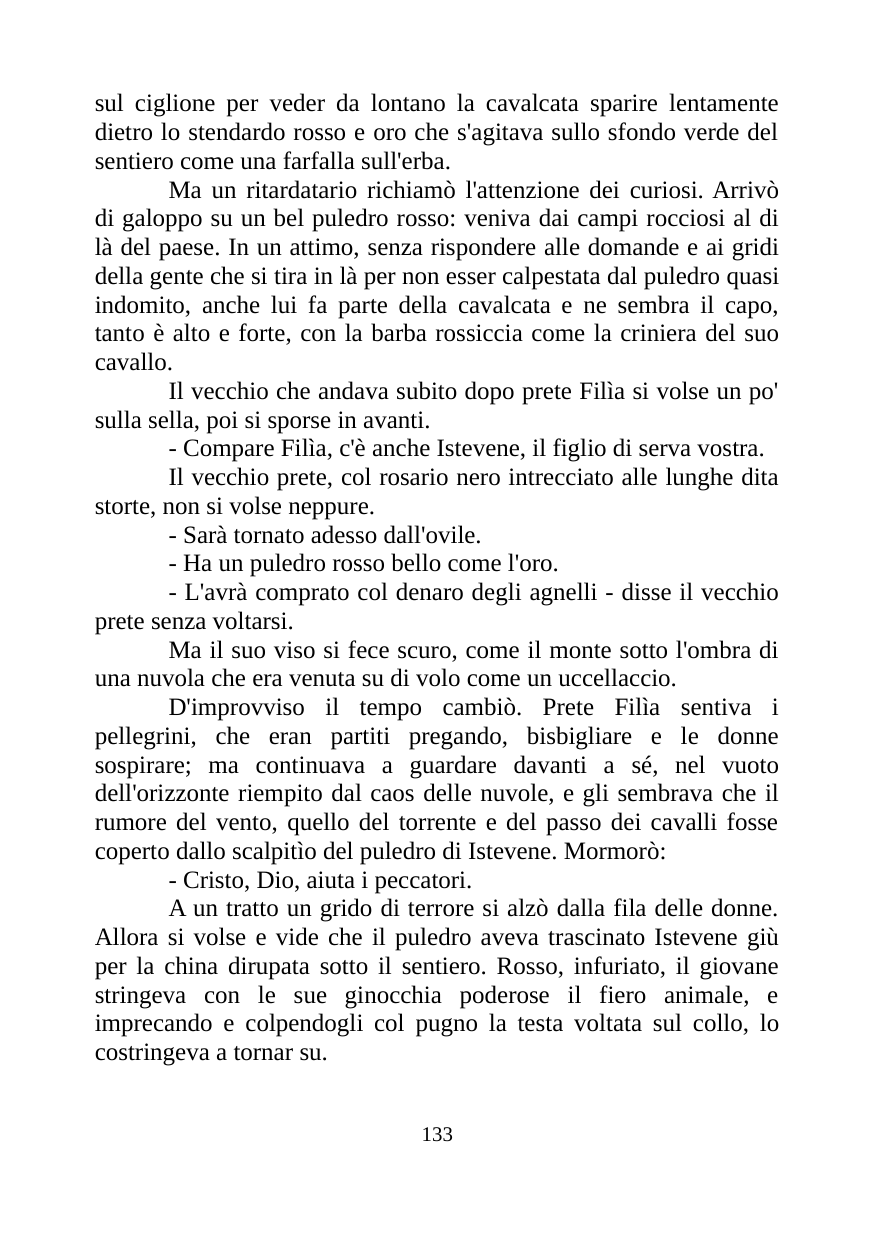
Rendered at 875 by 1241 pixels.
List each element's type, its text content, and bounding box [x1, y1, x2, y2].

text - Sarà tornato adesso dall'ovile. [94, 520, 779, 548]
text A un tratto un grido di terrore si alzò dalla fila delle donne. Allora si volse e vide che il puledro aveva trascinato Istevene giù per la china dirupata sotto il sentiero. Rosso, infuriato, il giovane stringeva con le sue ginocchia poderose il fiero animale, e imprecando e colpendogli col pugno la testa voltata sul collo, lo costringeva a tornar su. [94, 893, 779, 1066]
text - Compare Filìa, c'è anche Istevene, il figlio di serva vostra. [94, 433, 779, 462]
text - Cristo, Dio, aiuta i peccatori. [94, 865, 779, 893]
text Ma il suo viso si fece scuro, come il monte sotto l'ombra di una nuvola che era venuta su di volo come un uccellaccio. [94, 635, 779, 692]
text - Ha un puledro rosso bello come l'oro. [94, 548, 779, 577]
text D'improvviso il tempo cambiò. Prete Filìa sentiva i pellegrini, che eran partiti pregando, bisbigliare e le donne sospirare; ma continuava a guardare davanti a sé, nel vuoto dell'orizzonte riempito dal caos delle nuvole, e gli sembrava che il rumore del vento, quello del torrente e del passo dei cavalli fosse coperto dallo scalpitìo del puledro di Istevene. Mormorò: [94, 692, 779, 865]
text sul ciglione per veder da lontano la cavalcata sparire lentamente dietro lo stendardo rosso e oro che s'agitava sullo sfondo verde del sentiero come una farfalla sull'erba. [94, 88, 779, 175]
text - L'avrà comprato col denaro degli agnelli - disse il vecchio prete senza voltarsi. [94, 577, 779, 635]
text Ma un ritardatario richiamò l'attenzione dei curiosi. Arrivò di galoppo su un bel puledro rosso: veniva dai campi rocciosi al di là del paese. In un attimo, senza rispondere alle domande e ai gridi della gente che si tira in là per non esser calpestata dal puledro quasi indomito, anche lui fa parte della cavalcata e ne sembra il capo, tanto è alto e forte, con la barba rossiccia come la criniera del suo cavallo. [94, 175, 779, 376]
text Il vecchio prete, col rosario nero intrecciato alle lunghe dita storte, non si volse neppure. [94, 462, 779, 520]
text Il vecchio che andava subito dopo prete Filìa si volse un po' sulla sella, poi si sporse in avanti. [94, 376, 779, 433]
